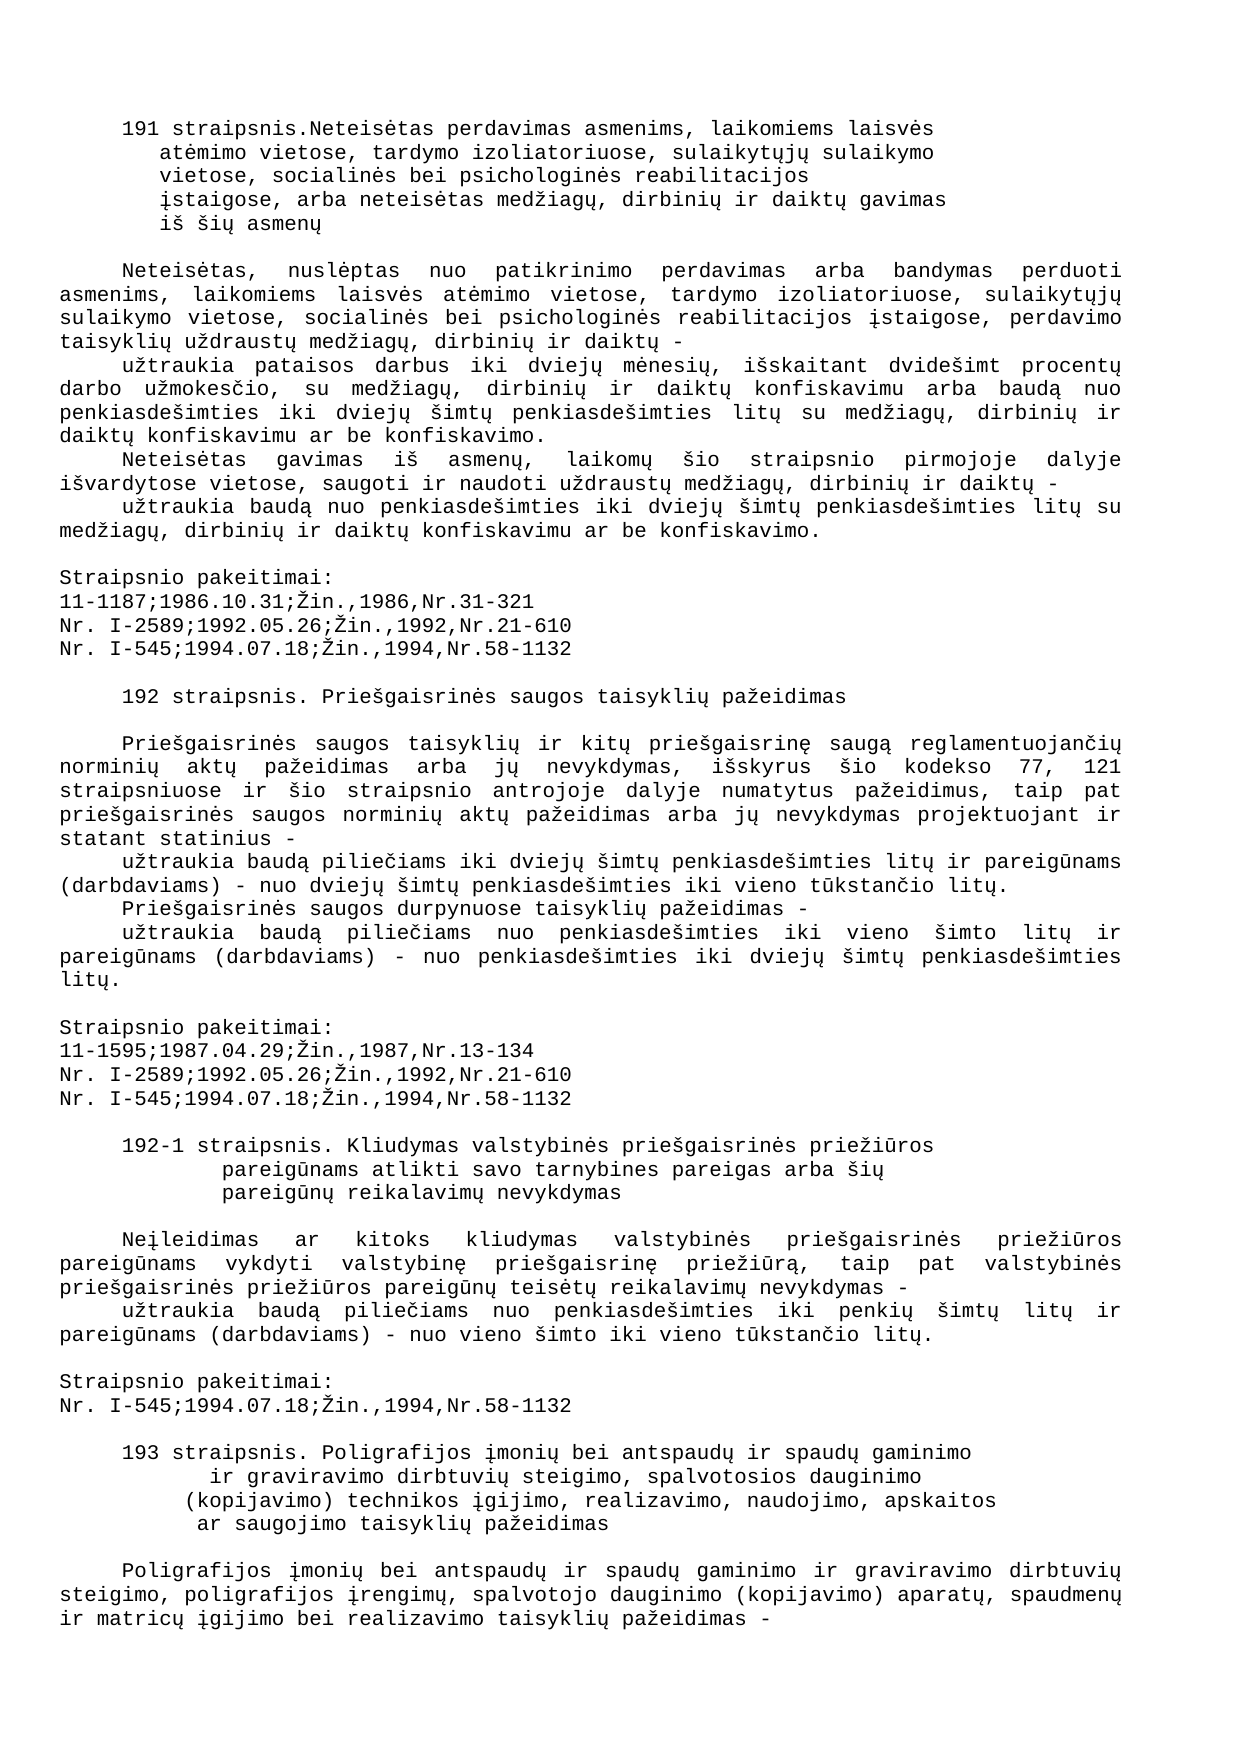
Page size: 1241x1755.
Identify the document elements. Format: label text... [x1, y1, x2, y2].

text užtraukia baudą piliečiams nuo penkiasdešimties iki penkių šimtų litų ir pareigūnams (darbdaviams) - nuo vieno šimto iki vieno tūkstančio litų. [59, 1300, 1122, 1348]
text Straipsnio pakeitimai: [59, 1371, 1122, 1395]
text Neteisėtas, nuslėptas nuo patikrinimo perdavimas arba bandymas perduoti asmenims, laikomiems laisvės atėmimo vietose, tardymo izoliatoriuose, sulaikytųjų sulaikymo vietose, socialinės bei psichologinės reabilitacijos įstaigose, perdavimo taisyklių uždraustų medžiagų, dirbinių ir daiktų - [59, 260, 1122, 354]
text ir graviravimo dirbtuvių steigimo, spalvotosios dauginimo [59, 1466, 1122, 1489]
text Neįleidimas ar kitoks kliudymas valstybinės priešgaisrinės priežiūros pareigūnams vykdyti valstybinę priešgaisrinę priežiūrą, taip pat valstybinės priešgaisrinės priežiūros pareigūnų teisėtų reikalavimų nevykdymas - [59, 1229, 1122, 1300]
text Nr. I-545;1994.07.18;Žin.,1994,Nr.58-1132 [59, 1088, 1122, 1111]
text Nr. I-2589;1992.05.26;Žin.,1992,Nr.21-610 [59, 1064, 1122, 1088]
text (kopijavimo) technikos įgijimo, realizavimo, naudojimo, apskaitos [59, 1489, 1122, 1513]
text 11-1595;1987.04.29;Žin.,1987,Nr.13-134 [59, 1040, 1122, 1064]
text užtraukia baudą piliečiams iki dviejų šimtų penkiasdešimties litų ir pareigūnams (darbdaviams) - nuo dviejų šimtų penkiasdešimties iki vieno tūkstančio litų. [59, 851, 1122, 898]
text 11-1187;1986.10.31;Žin.,1986,Nr.31-321 [59, 591, 1122, 615]
text užtraukia baudą piliečiams nuo penkiasdešimties iki vieno šimto litų ir pareigūnams (darbdaviams) - nuo penkiasdešimties iki dviejų šimtų penkiasdešimties litų. [59, 922, 1122, 993]
text 191 straipsnis.Neteisėtas perdavimas asmenims, laikomiems laisvės [59, 118, 1122, 142]
text Nr. I-2589;1992.05.26;Žin.,1992,Nr.21-610 [59, 615, 1122, 638]
text 192 straipsnis. Priešgaisrinės saugos taisyklių pažeidimas [59, 686, 1122, 709]
text 193 straipsnis. Poligrafijos įmonių bei antspaudų ir spaudų gaminimo [59, 1442, 1122, 1466]
text Nr. I-545;1994.07.18;Žin.,1994,Nr.58-1132 [59, 638, 1122, 662]
text 192-1 straipsnis. Kliudymas valstybinės priešgaisrinės priežiūros [59, 1135, 1122, 1158]
text Neteisėtas gavimas iš asmenų, laikomų šio straipsnio pirmojoje dalyje išvardytose vietose, saugoti ir naudoti uždraustų medžiagų, dirbinių ir daiktų - [59, 449, 1122, 496]
text Poligrafijos įmonių bei antspaudų ir spaudų gaminimo ir graviravimo dirbtuvių steigimo, poligrafijos įrengimų, spalvotojo dauginimo (kopijavimo) aparatų, spaudmenų ir matricų įgijimo bei realizavimo taisyklių pažeidimas - [59, 1561, 1122, 1631]
text iš šių asmenų [59, 213, 1122, 236]
text ar saugojimo taisyklių pažeidimas [59, 1513, 1122, 1537]
text pareigūnų reikalavimų nevykdymas [59, 1182, 1122, 1206]
text Nr. I-545;1994.07.18;Žin.,1994,Nr.58-1132 [59, 1395, 1122, 1419]
text pareigūnams atlikti savo tarnybines pareigas arba šių [59, 1158, 1122, 1182]
text Priešgaisrinės saugos taisyklių ir kitų priešgaisrinę saugą reglamentuojančių norminių aktų pažeidimas arba jų nevykdymas, išskyrus šio kodekso 77, 121 straipsniuose ir šio straipsnio antrojoje dalyje numatytus pažeidimus, taip pat priešgaisrinės saugos norminių aktų pažeidimas arba jų nevykdymas projektuojant ir statant statinius - [59, 733, 1122, 851]
text užtraukia baudą nuo penkiasdešimties iki dviejų šimtų penkiasdešimties litų su medžiagų, dirbinių ir daiktų konfiskavimu ar be konfiskavimo. [59, 496, 1122, 544]
text Straipsnio pakeitimai: [59, 567, 1122, 591]
text vietose, socialinės bei psichologinės reabilitacijos [59, 165, 1122, 189]
text įstaigose, arba neteisėtas medžiagų, dirbinių ir daiktų gavimas [59, 189, 1122, 213]
text užtraukia pataisos darbus iki dviejų mėnesių, išskaitant dvidešimt procentų darbo užmokesčio, su medžiagų, dirbinių ir daiktų konfiskavimu arba baudą nuo penkiasdešimties iki dviejų šimtų penkiasdešimties litų su medžiagų, dirbinių ir daiktų konfiskavimu ar be konfiskavimo. [59, 354, 1122, 449]
text Straipsnio pakeitimai: [59, 1017, 1122, 1040]
text atėmimo vietose, tardymo izoliatoriuose, sulaikytųjų sulaikymo [59, 142, 1122, 165]
text Priešgaisrinės saugos durpynuose taisyklių pažeidimas - [59, 898, 1122, 922]
